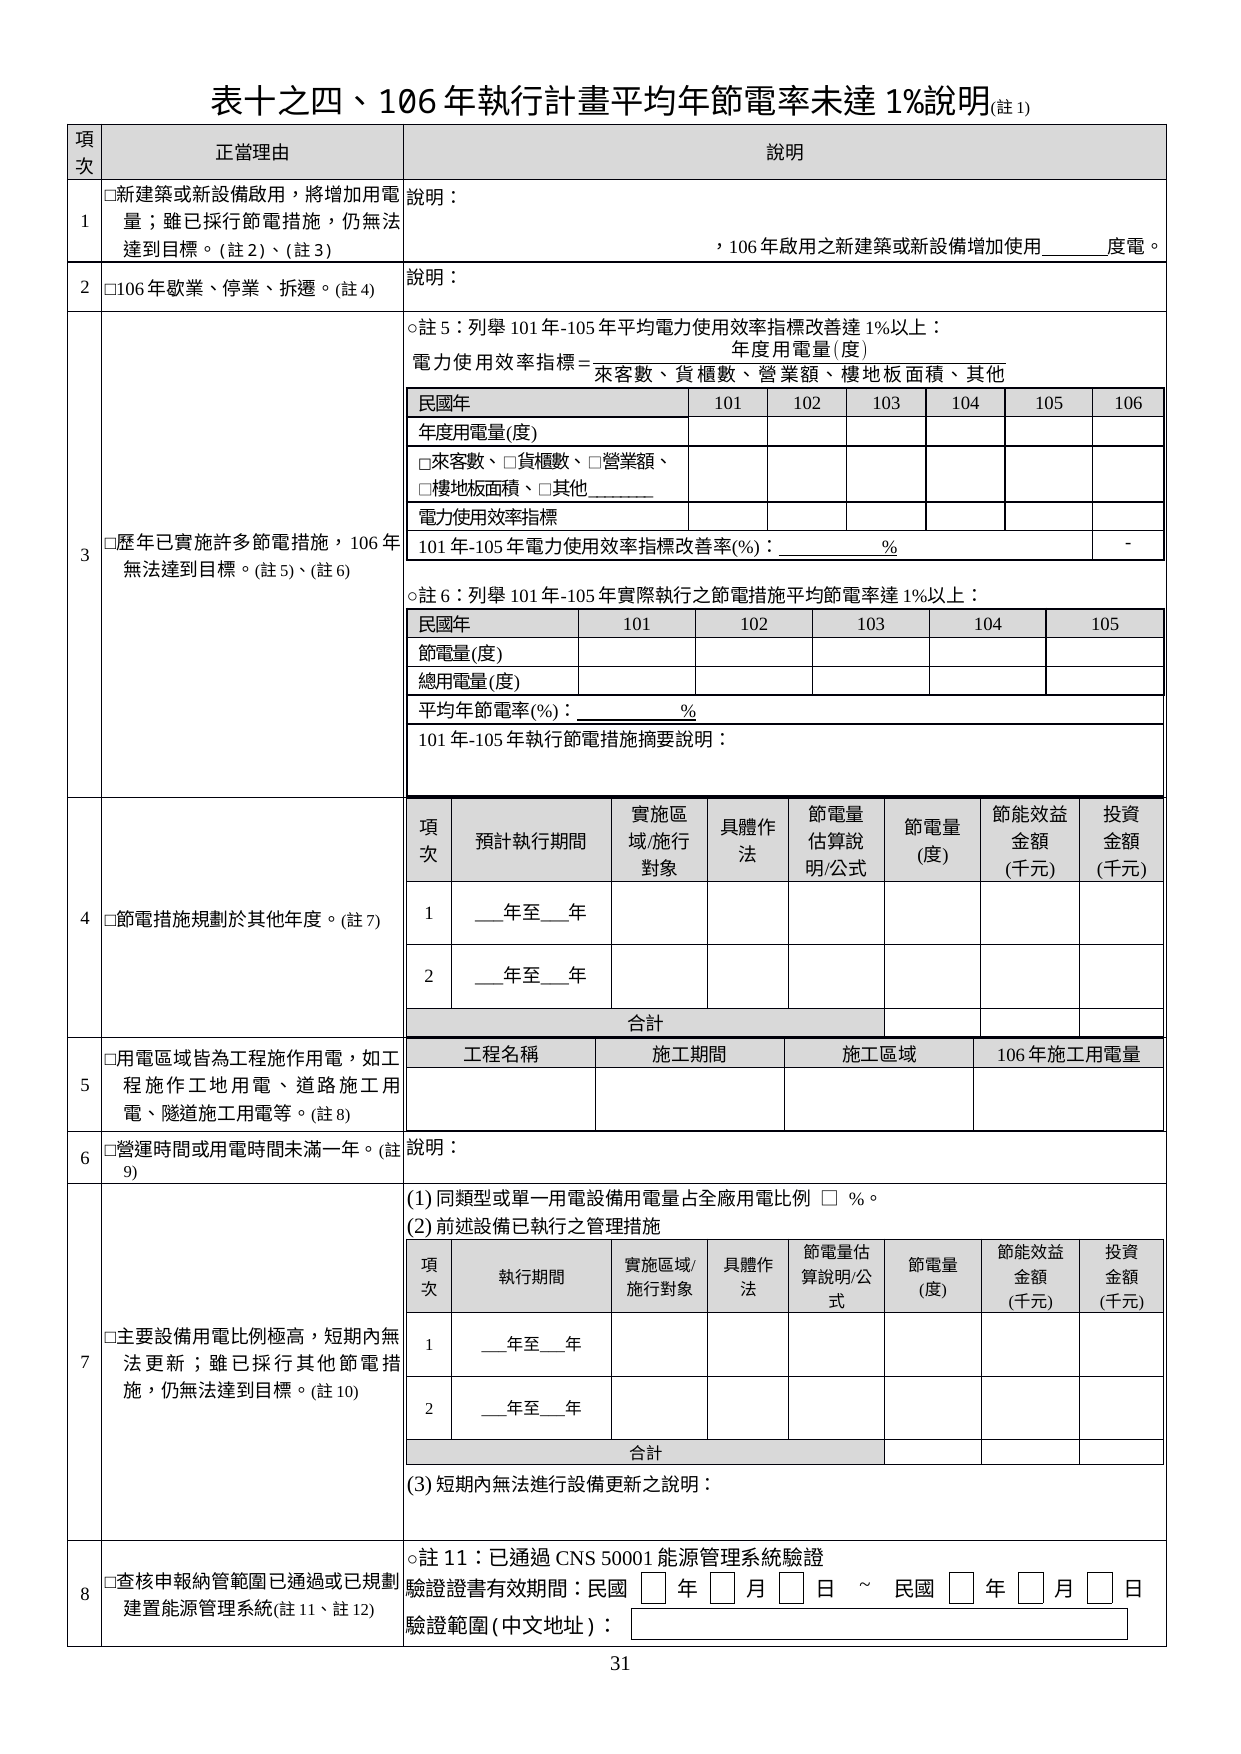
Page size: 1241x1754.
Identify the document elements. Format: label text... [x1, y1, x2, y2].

table_cell [1080, 945, 1163, 1008]
table_header 實施區域/施行對象 [612, 799, 707, 881]
table_cell [982, 1377, 1079, 1439]
table_cell 8 [68, 1541, 101, 1646]
table_header 月 [735, 1572, 779, 1602]
table_header 實施區域/施行對象 [612, 1240, 707, 1312]
table_cell [981, 945, 1079, 1008]
table_header 項次 [407, 1240, 451, 1312]
table_cell 說明： ，106年啟用之新建築或新設備增加使用 度電。 [404, 180, 1166, 261]
table_cell [1080, 1440, 1163, 1464]
table_header 日 [804, 1572, 848, 1602]
table_cell [885, 945, 980, 1008]
table_header 104 [927, 389, 1004, 416]
table_header 民國年 [408, 610, 578, 637]
table_cell [885, 1377, 981, 1439]
table_header [632, 1609, 1127, 1639]
table_header 節電量估算說明/公式 [789, 799, 884, 881]
table_header 民國年 [408, 389, 688, 416]
table_cell [885, 945, 980, 1008]
text 表十之四、106年執行計畫平均年節電率未達1%說明(註1) [71, 75, 1169, 123]
table_cell [930, 667, 1045, 694]
table_cell □查核申報納管範圍已通過或已規劃建置能源管理系統(註11、註12) [102, 1541, 403, 1646]
table_cell □用電區域皆為工程施作用電，如工程施作工地用電、道路施工用電、隧道施工用電等。(註8) [102, 1038, 403, 1131]
table_cell [452, 945, 611, 1008]
table_header 102 [696, 610, 812, 637]
table_cell [708, 1377, 788, 1439]
table_cell [974, 1068, 1163, 1130]
table_cell [596, 1068, 784, 1130]
table_cell □營運時間或用電時間未滿一年。(註9) [102, 1132, 403, 1183]
table_cell [785, 1068, 973, 1130]
table_header 驗證證書有效期間：民國 [407, 1572, 641, 1602]
table_cell [1047, 638, 1163, 666]
table_cell [885, 882, 980, 944]
table_cell [974, 1068, 1163, 1130]
table_header 101 [689, 389, 767, 416]
table_cell 合計 [407, 1009, 884, 1036]
table_cell [612, 1377, 707, 1439]
table_cell [982, 1313, 1079, 1376]
table_header 投資 金額 (千元) [1080, 1240, 1163, 1312]
table_cell [1080, 1009, 1163, 1036]
table_header 驗證範圍(中文地址)： [407, 1608, 631, 1639]
table_cell [930, 638, 1045, 666]
table_header 節電量估算說明/公式 [789, 1240, 884, 1312]
table_header 預計執行期間 [452, 799, 611, 881]
table_cell [927, 417, 1004, 445]
table_cell [612, 882, 707, 944]
table_cell [1093, 447, 1163, 501]
table_cell □來客數、□貨櫃數、□營業額、□樓地板面積、□其他________ [408, 447, 688, 501]
table_header 正當理由 [102, 125, 403, 179]
table_cell 3 [68, 312, 101, 797]
table_cell 101年-105年電力使用效率指標改善率(%)： % [408, 531, 1092, 558]
table_header 具體作法 [708, 799, 788, 881]
table_header [780, 1573, 803, 1602]
table_cell - [1093, 531, 1163, 558]
table_cell 1 [407, 1313, 451, 1376]
table_header 106年施工用電量 [974, 1039, 1163, 1067]
table_cell [708, 882, 788, 944]
table_cell [847, 503, 925, 530]
table_cell [885, 1009, 980, 1036]
table_header 民國 [883, 1572, 949, 1602]
table_cell [1080, 1313, 1163, 1376]
table_cell [768, 417, 846, 445]
table_cell [981, 882, 1079, 944]
table_cell ○註11：已通過CNS 50001能源管理系統驗證 [404, 1541, 1166, 1646]
table_cell 5 [68, 1038, 101, 1131]
table_cell ___年至___年 [452, 1377, 611, 1439]
table_cell [1047, 667, 1163, 694]
table_cell [789, 882, 884, 944]
table_cell 說明： [404, 263, 1166, 311]
table_cell □歷年已實施許多節電措施，106年無法達到目標。(註5)、(註6) [102, 312, 403, 797]
table_cell [885, 1009, 980, 1036]
table_cell [407, 945, 451, 1008]
table_cell [847, 447, 925, 501]
table_cell [579, 667, 695, 694]
table_cell [813, 667, 929, 694]
table_cell [789, 945, 884, 1008]
table_header 投資 金額 (千元) [1080, 799, 1163, 881]
table_cell [813, 638, 929, 666]
table_header 105 [1047, 610, 1163, 637]
table_cell [579, 638, 695, 666]
table_cell 平均年節電率(%)： % [408, 696, 1163, 723]
table_header 年 [974, 1572, 1018, 1602]
table_cell ___年至___年 [452, 882, 611, 944]
table_header 具體作法 [708, 1240, 788, 1312]
table_cell [596, 1068, 784, 1130]
table_cell [612, 945, 707, 1008]
table_cell 說明： [404, 1132, 1166, 1183]
table_cell [1006, 447, 1092, 501]
table_header 施工期間 [596, 1039, 784, 1067]
table_cell [1093, 503, 1163, 530]
table_cell [612, 1313, 707, 1376]
table_header [642, 1573, 665, 1602]
table_cell [696, 638, 812, 666]
table_cell ___年至___年 [452, 945, 611, 1008]
table_cell [847, 417, 925, 445]
table_header 101 [579, 610, 695, 637]
table_cell [696, 667, 812, 694]
table_cell 1 [407, 882, 451, 944]
table_cell [789, 945, 884, 1008]
table_cell [612, 945, 707, 1008]
table_cell 合計 [407, 1440, 884, 1464]
table_cell [708, 945, 788, 1008]
table_header [950, 1573, 973, 1602]
table_cell [708, 1313, 788, 1376]
table_header 節電量(度) [885, 1240, 981, 1312]
table_cell 總用電量(度) [408, 667, 578, 694]
table_cell [981, 945, 1079, 1008]
table_cell [1080, 945, 1163, 1008]
table_cell [407, 1068, 595, 1130]
table_cell ___年至___年 [452, 1313, 611, 1376]
table_cell [689, 447, 767, 501]
table_cell 2 [68, 263, 101, 311]
table_cell □主要設備用電比例極高，短期內無法更新；雖已採行其他節電措施，仍無法達到目標。(註10) [102, 1184, 403, 1540]
table_cell [927, 503, 1004, 530]
table_header [1088, 1573, 1112, 1602]
table_cell [689, 417, 767, 445]
table_cell □節電措施規劃於其他年度。(註7) [102, 798, 403, 1037]
table_cell [1006, 417, 1092, 445]
table_cell [1006, 503, 1092, 530]
table_cell 101年-105年執行節電措施摘要說明： [408, 725, 1163, 795]
table_cell [689, 503, 767, 530]
table_cell [708, 882, 788, 944]
table_header 施工區域 [785, 1039, 973, 1067]
table_header 月 [1044, 1572, 1087, 1602]
table_header 103 [813, 610, 929, 637]
table_cell 節電量(度) [408, 638, 578, 666]
table_header 執行期間 [452, 1240, 611, 1312]
table_cell [981, 882, 1079, 944]
table_header 日 [1113, 1572, 1157, 1602]
table_cell [785, 1068, 973, 1130]
table_cell [981, 1009, 1079, 1036]
table_cell 6 [68, 1132, 101, 1183]
table_header 102 [768, 389, 846, 416]
table_header 104 [930, 610, 1045, 637]
table_cell □新建築或新設備啟用，將增加用電量；雖已採行節電措施，仍無法達到目標。(註2)、(註3) [102, 180, 403, 261]
table_header 節能效益金額 (千元) [981, 799, 1079, 881]
table_cell [768, 447, 846, 501]
table_cell 7 [68, 1184, 101, 1540]
table_cell [789, 1377, 884, 1439]
table_header [711, 1573, 734, 1602]
table_cell 2 [407, 945, 451, 1008]
table_cell 年度用電量(度) [408, 418, 688, 445]
table_header 說明 [404, 125, 1166, 179]
table_cell ○註5：列舉101年-105年平均電力使用效率指標改善達1%以上： ○註6：列舉101年-105年實際執行之節電措施平均節電率達1%以上： [404, 312, 1166, 797]
table_cell [789, 1313, 884, 1376]
table_header 106 [1093, 389, 1163, 416]
table_header ~ [848, 1572, 883, 1602]
table_cell [452, 882, 611, 944]
table_cell 電力使用效率指標 [408, 503, 688, 530]
table_cell [981, 1009, 1079, 1036]
table_cell [768, 503, 846, 530]
table_cell 1 [68, 180, 101, 261]
table_header 節能效益金額 (千元) [982, 1240, 1079, 1312]
table_cell 2 [407, 1377, 451, 1439]
table_cell 同類型或單一用電設備用電量占全廠用電比例 □ %。 前述設備已執行之管理措施 短期內無法進行設備更新之說明： [404, 1184, 1166, 1540]
table_cell [708, 945, 788, 1008]
table_header 105 [1006, 389, 1092, 416]
table_cell [1080, 1009, 1163, 1036]
table_cell 4 [68, 798, 101, 1037]
table_cell [1080, 882, 1163, 944]
table_cell [1080, 1377, 1163, 1439]
table_header 工程名稱 [407, 1039, 595, 1067]
table_cell □106年歇業、停業、拆遷。(註4) [102, 263, 403, 311]
table_cell [927, 447, 1004, 501]
table_cell [407, 1068, 595, 1130]
table_cell [407, 882, 451, 944]
table_cell [885, 882, 980, 944]
table_header 項次 [407, 799, 451, 881]
table_header [1019, 1573, 1043, 1602]
table_cell [982, 1440, 1079, 1464]
table_header 103 [847, 389, 925, 416]
table_header 年 [666, 1572, 710, 1602]
table_cell [885, 1440, 981, 1464]
table_cell [1080, 882, 1163, 944]
table_cell [612, 882, 707, 944]
table_cell [885, 1313, 981, 1376]
table_cell [1093, 417, 1163, 445]
table_header 節電量(度) [885, 799, 980, 881]
table_cell [789, 882, 884, 944]
table_header 項次 [68, 125, 101, 179]
